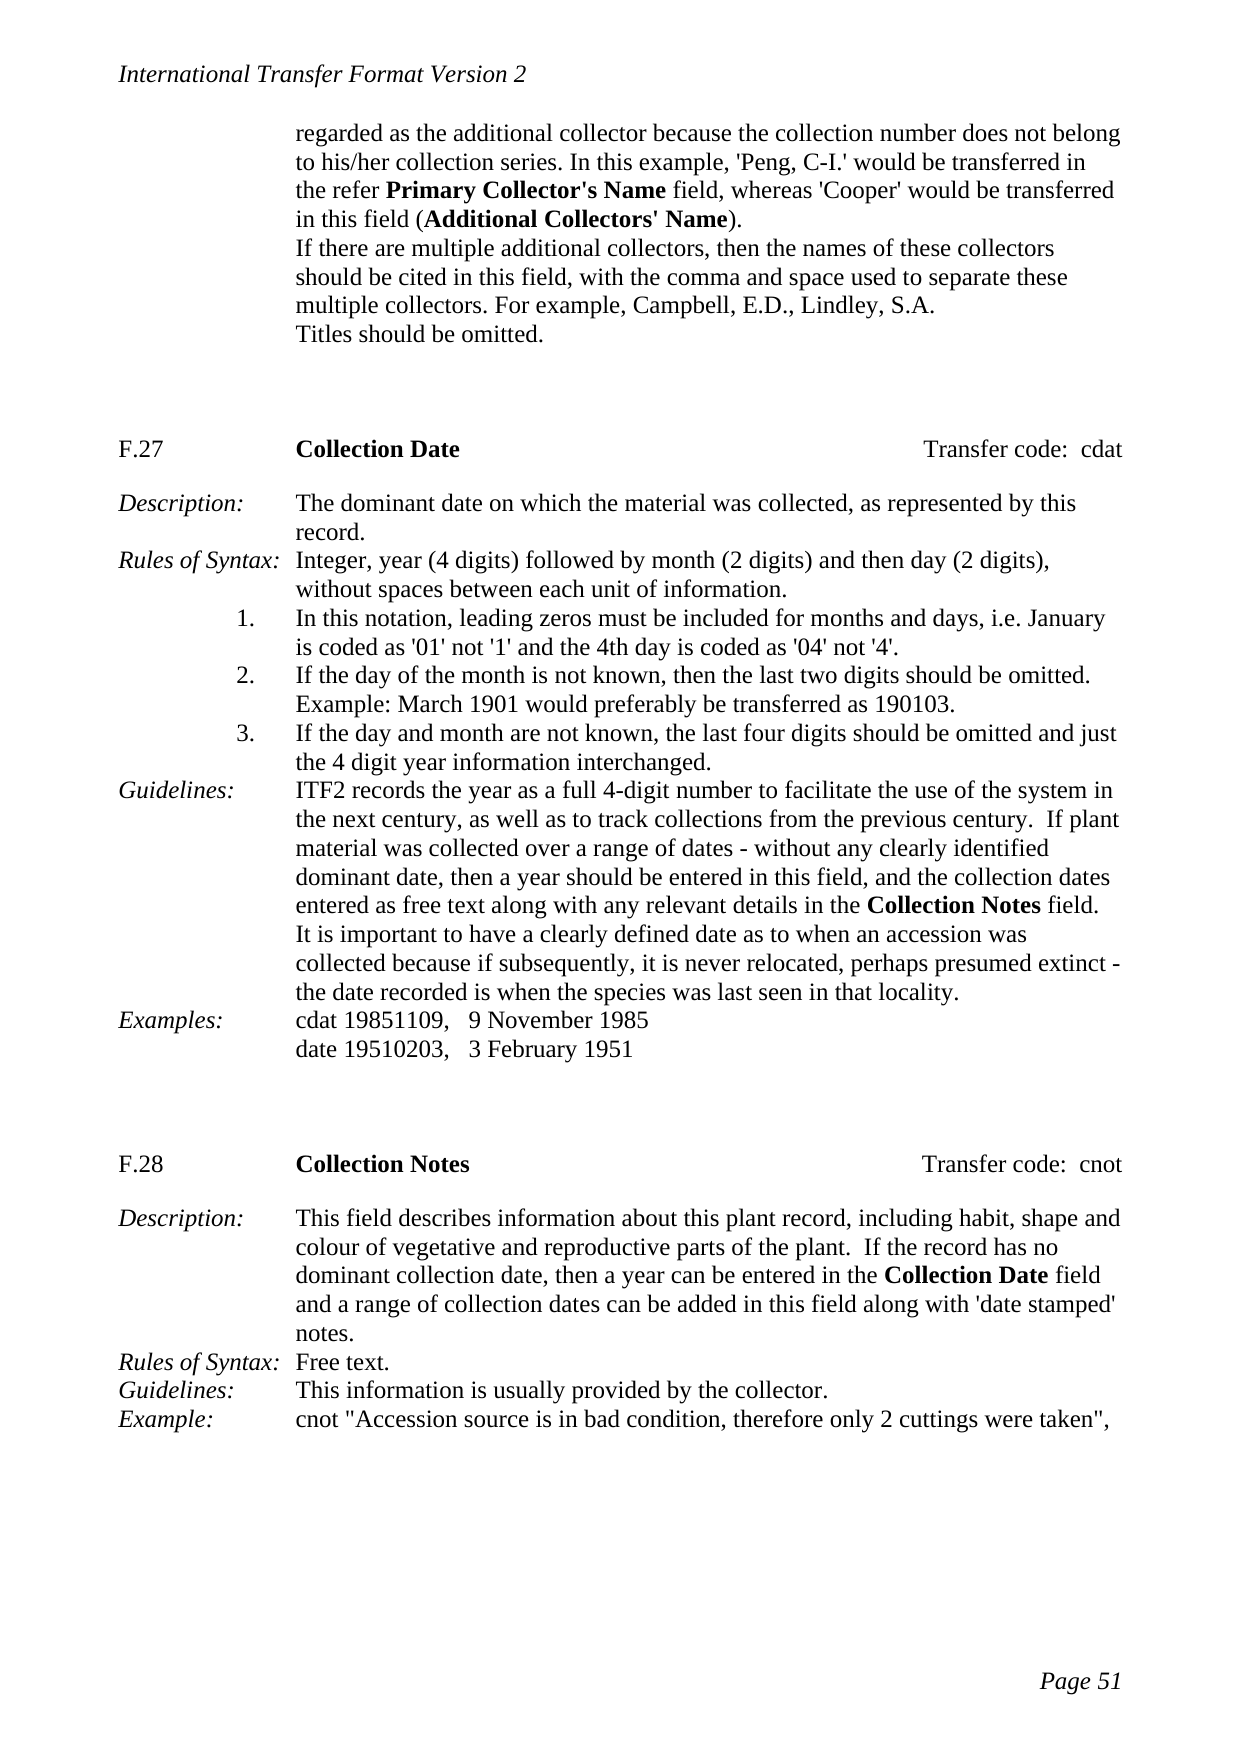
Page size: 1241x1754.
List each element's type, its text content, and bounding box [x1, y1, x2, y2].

text Guidelines: ITF2 records the year as a full 4‑digit number to facilitate the use of the system in the next century, as well as to track collections from the previous century. If plant material was collected over a range of dates - without any clearly identified dominant date, then a year should be entered in this field, and the collection dates entered as free text along with any relevant details in the Collection Notes field. It is important to have a clearly defined date as to when an accession was collected because if subsequently, it is never relocated, perhaps presumed extinct - the date recorded is when the species was last seen in that locality. [118, 776, 1122, 1006]
text Example: March 1901 would preferably be transferred as 190103. [236, 689, 1122, 718]
text If there are multiple additional collectors, then the names of these collectors should be cited in this field, with the comma and space used to separate these multiple collectors. For example, Campbell, E.D., Lindley, S.A. [295, 233, 1122, 319]
text F.27 Collection Date Transfer code: cdat [118, 434, 1122, 463]
text Description: The dominant date on which the material was collected, as represented by this record. [118, 488, 1122, 546]
text Guidelines: This information is usually provided by the collector. [118, 1376, 1122, 1404]
text F.28 Collection Notes Transfer code: cnot [118, 1149, 1122, 1178]
text 2. If the day of the month is not known, then the last two digits should be omitted. [236, 661, 1122, 689]
text Rules of Syntax: Free text. [118, 1347, 1122, 1376]
text Rules of Syntax: Integer, year (4 digits) followed by month (2 digits) and then day (2 digits), without spaces between each unit of information. [118, 546, 1122, 603]
text Description: This field describes information about this plant record, including habit, shape and colour of vegetative and reproductive parts of the plant. If the record has no dominant collection date, then a year can be entered in the Collection Date field and a range of collection dates can be added in this field along with 'date stamped' notes. [118, 1203, 1122, 1347]
text Titles should be omitted. [118, 319, 1122, 348]
text 1. In this notation, leading zeros must be included for months and days, i.e. January is coded as '01' not '1' and the 4th day is coded as '04' not '4'. [236, 603, 1122, 661]
text date 19510203, 3 February 1951 [118, 1034, 1122, 1063]
text regarded as the additional collector because the collection number does not belong to his/her collection series. In this example, 'Peng, C-I.' would be transferred in the refer Primary Collector's Name field, whereas 'Cooper' would be transferred in this field (Additional Collectors' Name). [118, 118, 1122, 233]
text Example: cnot "Accession source is in bad condition, therefore only 2 cuttings were taken", [118, 1404, 1122, 1433]
text Examples: cdat 19851109, 9 November 1985 [118, 1006, 1122, 1034]
text 3. If the day and month are not known, the last four digits should be omitted and just the 4 digit year information interchanged. [236, 718, 1122, 776]
